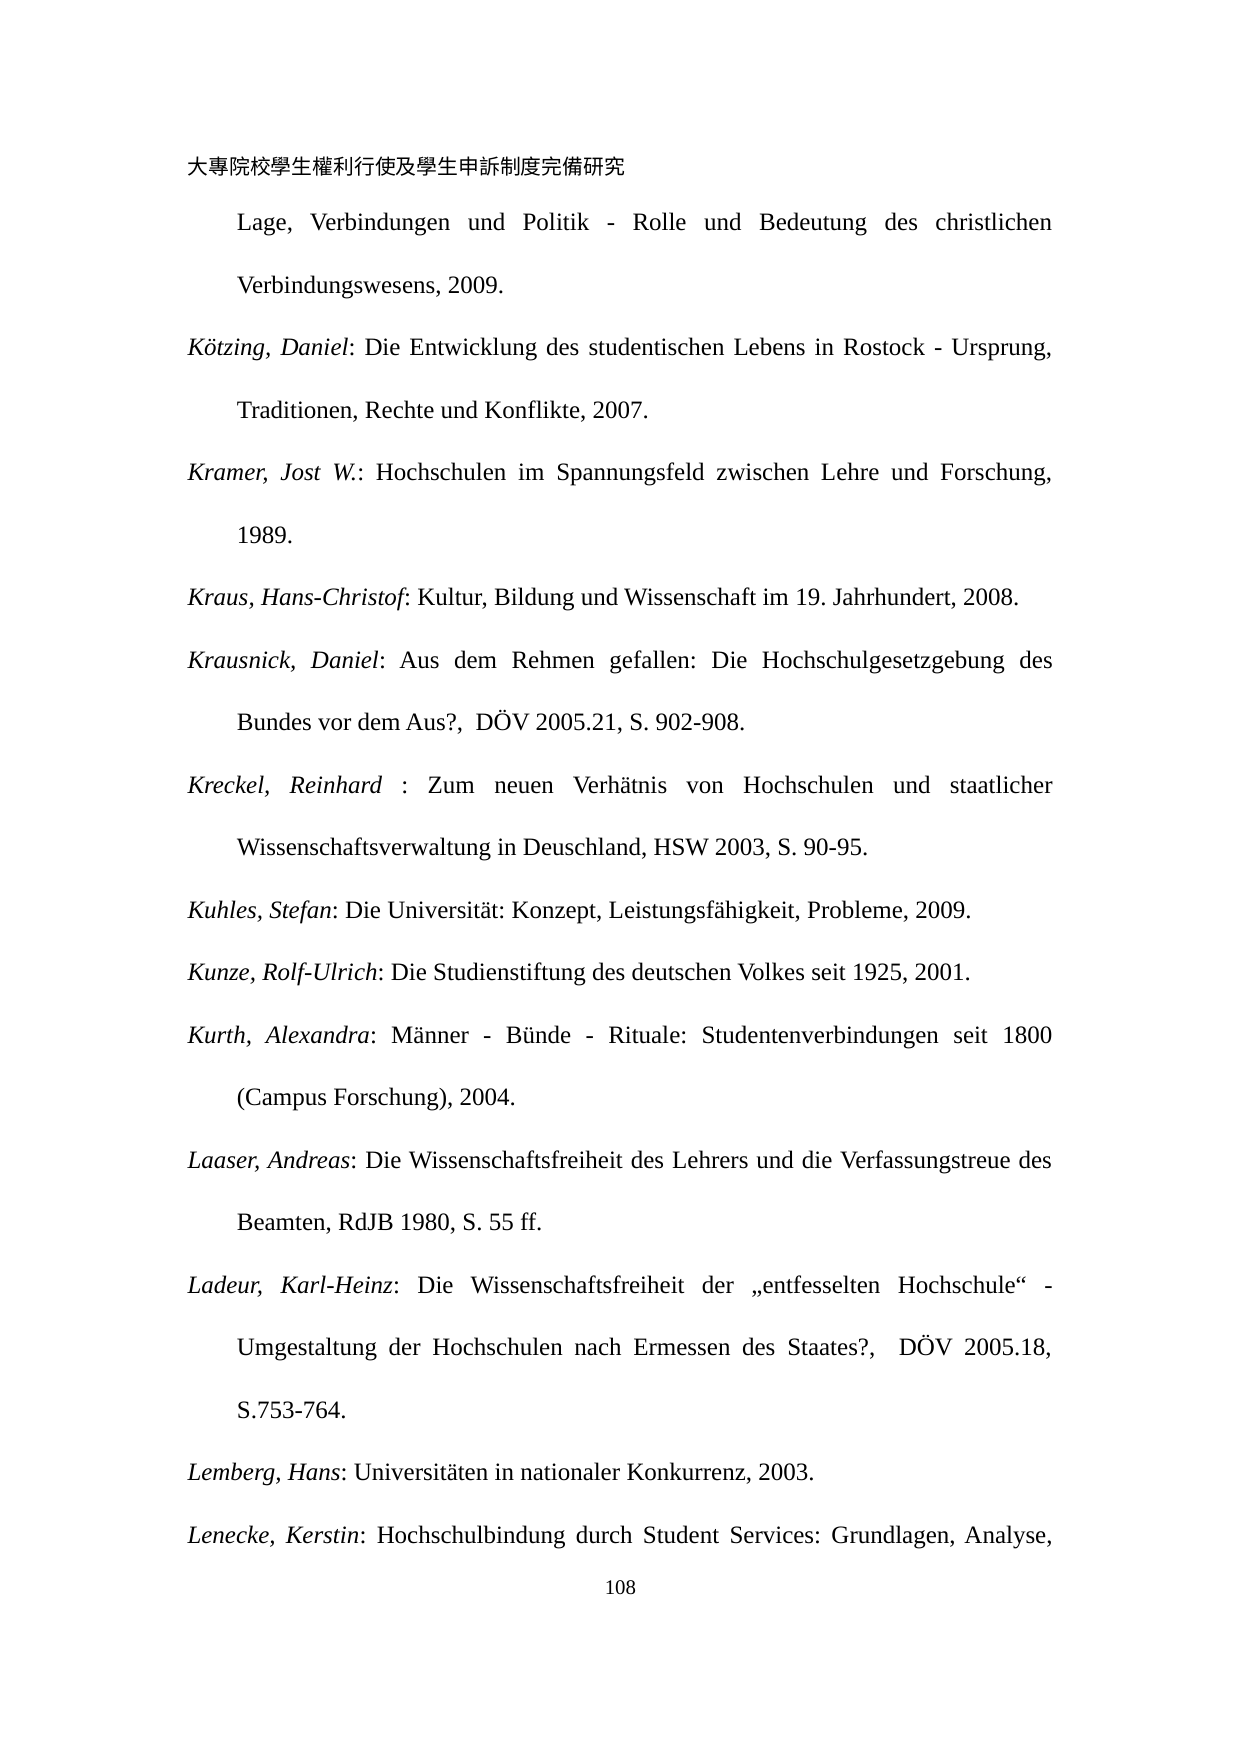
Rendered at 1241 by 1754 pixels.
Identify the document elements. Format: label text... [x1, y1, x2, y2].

text Kramer, Jost W.: Hochschulen im Spannungsfeld zwischen Lehre und Forschung, 1989. [187, 430, 1053, 555]
text Kunze, Rolf-Ulrich: Die Studienstiftung des deutschen Volkes seit 1925, 2001. [187, 930, 1053, 993]
text Kreckel, Reinhard : Zum neuen Verhätnis von Hochschulen und staatlicher Wissenschaftsverwaltung in Deuschland, HSW 2003, S. 90-95. [187, 743, 1053, 868]
text Kuhles, Stefan: Die Universität: Konzept, Leistungsfähigkeit, Probleme, 2009. [187, 868, 1053, 930]
text Kötzing, Daniel: Die Entwicklung des studentischen Lebens in Rostock - Ursprung, Traditionen, Rechte und Konflikte, 2007. [187, 305, 1053, 430]
text Lage, Verbindungen und Politik - Rolle und Bedeutung des christlichen Verbindungswesens, 2009. [187, 180, 1053, 305]
text Kraus, Hans-Christof: Kultur, Bildung und Wissenschaft im 19. Jahrhundert, 2008. [187, 555, 1053, 618]
text Lemberg, Hans: Universitäten in nationaler Konkurrenz, 2003. [187, 1430, 1053, 1493]
text Ladeur, Karl-Heinz: Die Wissenschaftsfreiheit der „entfesselten Hochschule“ - Umgestaltung der Hochschulen nach Ermessen des Staates?, DÖV 2005.18, S.753-764. [187, 1243, 1053, 1430]
text Kurth, Alexandra: Männer - Bünde - Rituale: Studentenverbindungen seit 1800 (Campus Forschung), 2004. [187, 993, 1053, 1118]
text Lenecke, Kerstin: Hochschulbindung durch Student Services: Grundlagen, Analyse, [187, 1493, 1053, 1555]
text Laaser, Andreas: Die Wissenschaftsfreiheit des Lehrers und die Verfassungstreue des Beamten, RdJB 1980, S. 55 ff. [187, 1118, 1053, 1243]
text Krausnick, Daniel: Aus dem Rehmen gefallen: Die Hochschulgesetzgebung des Bundes vor dem Aus?, DÖV 2005.21, S. 902-908. [187, 618, 1053, 743]
